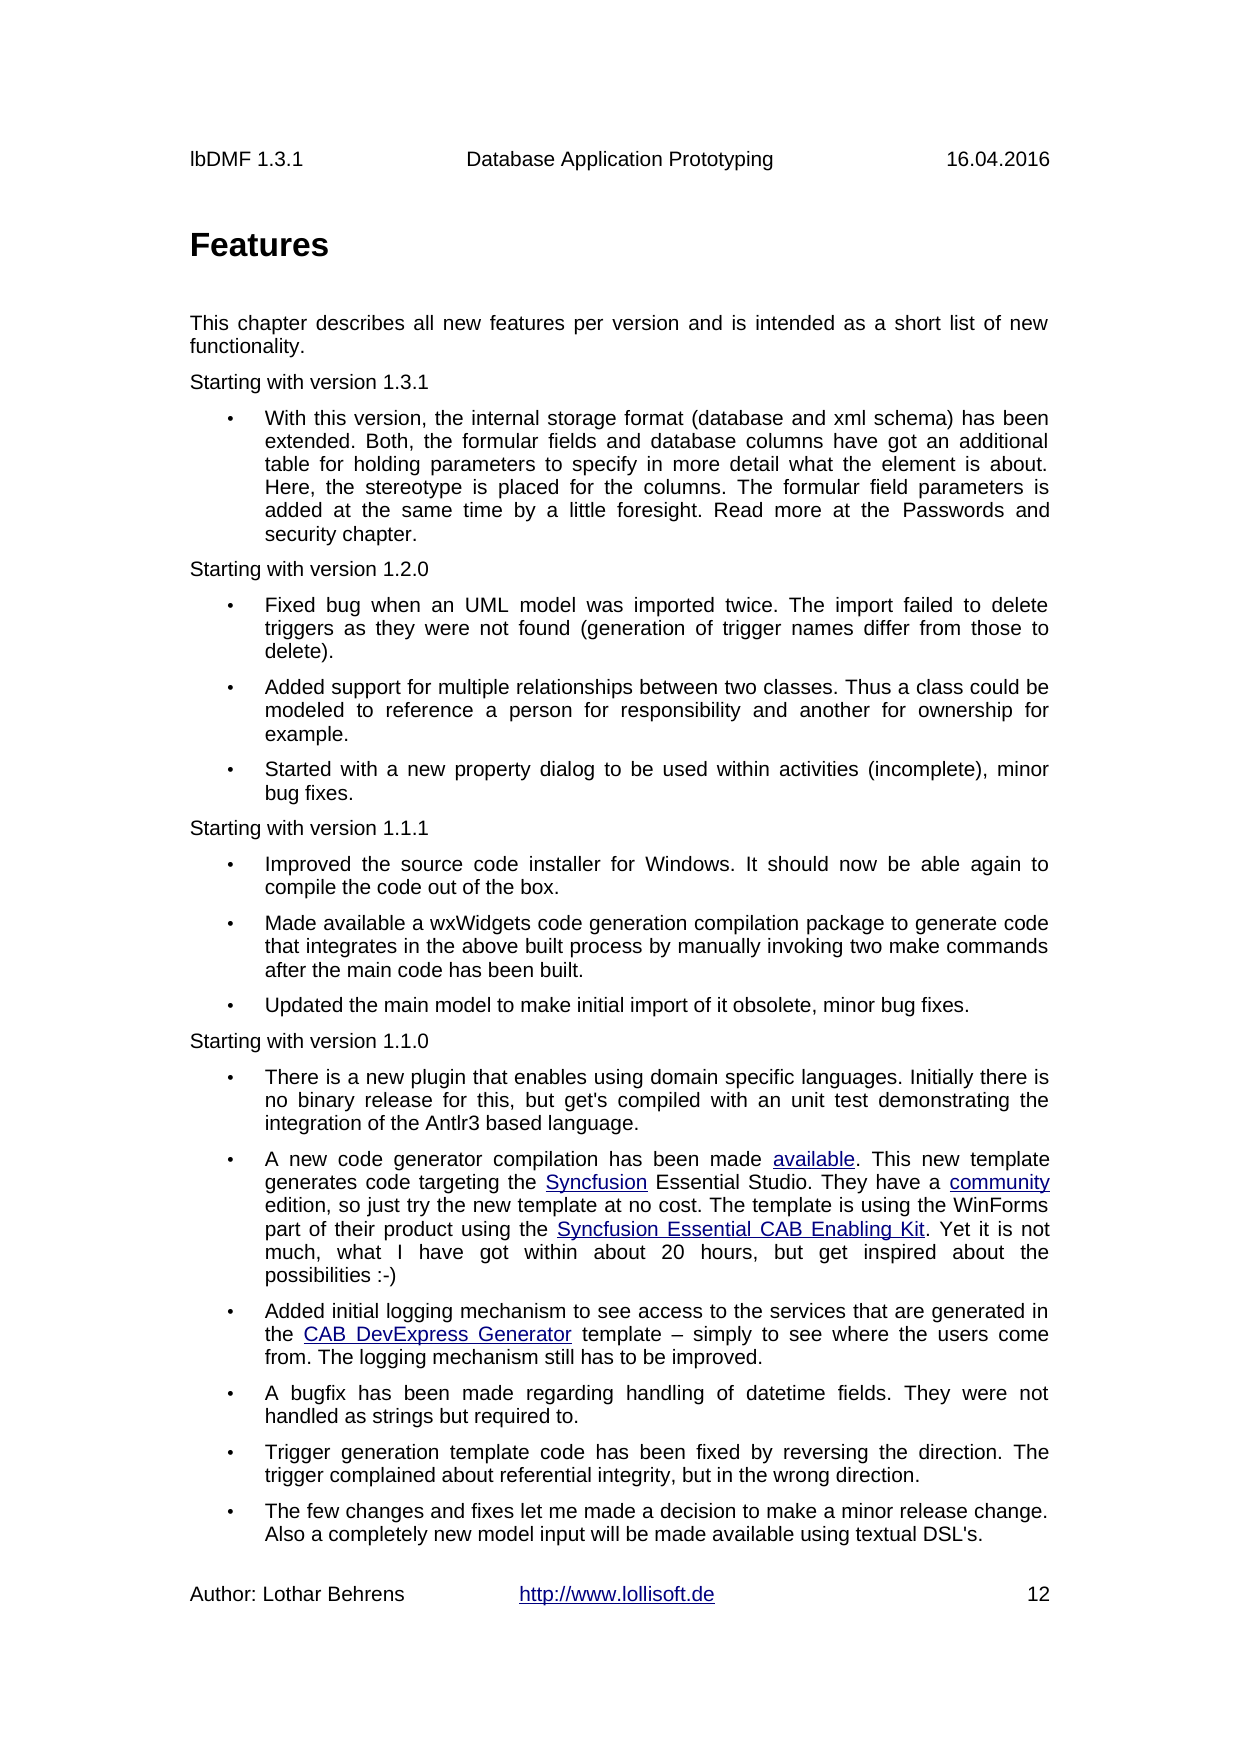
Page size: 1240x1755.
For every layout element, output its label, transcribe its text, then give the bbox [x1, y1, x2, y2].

list A new code generator compilation has been made available. This new template generates code targeting the Syncfusion Essential Studio. They have a community edition, so just try the new template at no cost. The template is using the WinForms part of their product using the Syncfusion Essential CAB Enabling Kit. Yet it is not much, what I have got within about 20 hours, but get inspired about the possibilities :-) [227, 1147, 1050, 1287]
text Starting with version 1.1.1 [189, 817, 1050, 840]
text Starting with version 1.3.1 [189, 370, 1050, 393]
list Made available a wxWidgets code generation compilation package to generate code that integrates in the above built process by manually invoking two make commands after the main code has been built. [227, 912, 1050, 981]
subtitle Features [189, 226, 1050, 263]
list Trigger generation template code has been fixed by reversing the direction. The trigger complained about referential integrity, but in the wrong direction. [227, 1441, 1050, 1487]
list Started with a new property dialog to be used within activities (incomplete), minor bug fixes. [227, 758, 1050, 804]
list A bugfix has been made regarding handling of datetime fields. They were not handled as strings but required to. [227, 1382, 1050, 1428]
list Added support for multiple relationships between two classes. Thus a class could be modeled to reference a person for responsibility and another for ownership for example. [227, 676, 1050, 746]
text Starting with version 1.1.0 [189, 1029, 1050, 1053]
text This chapter describes all new features per version and is intended as a short list of new functionality. [189, 311, 1050, 358]
list Improved the source code installer for Windows. It should now be able again to compile the code out of the box. [227, 853, 1050, 899]
text Starting with version 1.2.0 [189, 558, 1050, 581]
list Fixed bug when an UML model was imported twice. The import failed to delete triggers as they were not found (generation of trigger names differ from those to delete). [227, 594, 1050, 663]
list There is a new plugin that enables using domain specific languages. Initially there is no binary release for this, but get's compiled with an unit test demonstrating the integration of the Antlr3 based language. [227, 1065, 1050, 1135]
list With this version, the internal storage format (database and xml schema) has been extended. Both, the formular fields and database columns have got an additional table for holding parameters to specify in more detail what the element is about. Here, the stereotype is placed for the columns. The formular field parameters is added at the same time by a little foresight. Read more at the Passwords and security chapter. [227, 406, 1050, 545]
list Updated the main model to make initial import of it obsolete, minor bug fixes. [227, 994, 1050, 1017]
list The few changes and fixes let me made a decision to make a minor release change. Also a completely new model input will be made available using textual DSL's. [227, 1499, 1050, 1546]
list Added initial logging mechanism to see access to the services that are generated in the CAB DevExpress Generator template – simply to see where the users come from. The logging mechanism still has to be improved. [227, 1299, 1050, 1369]
